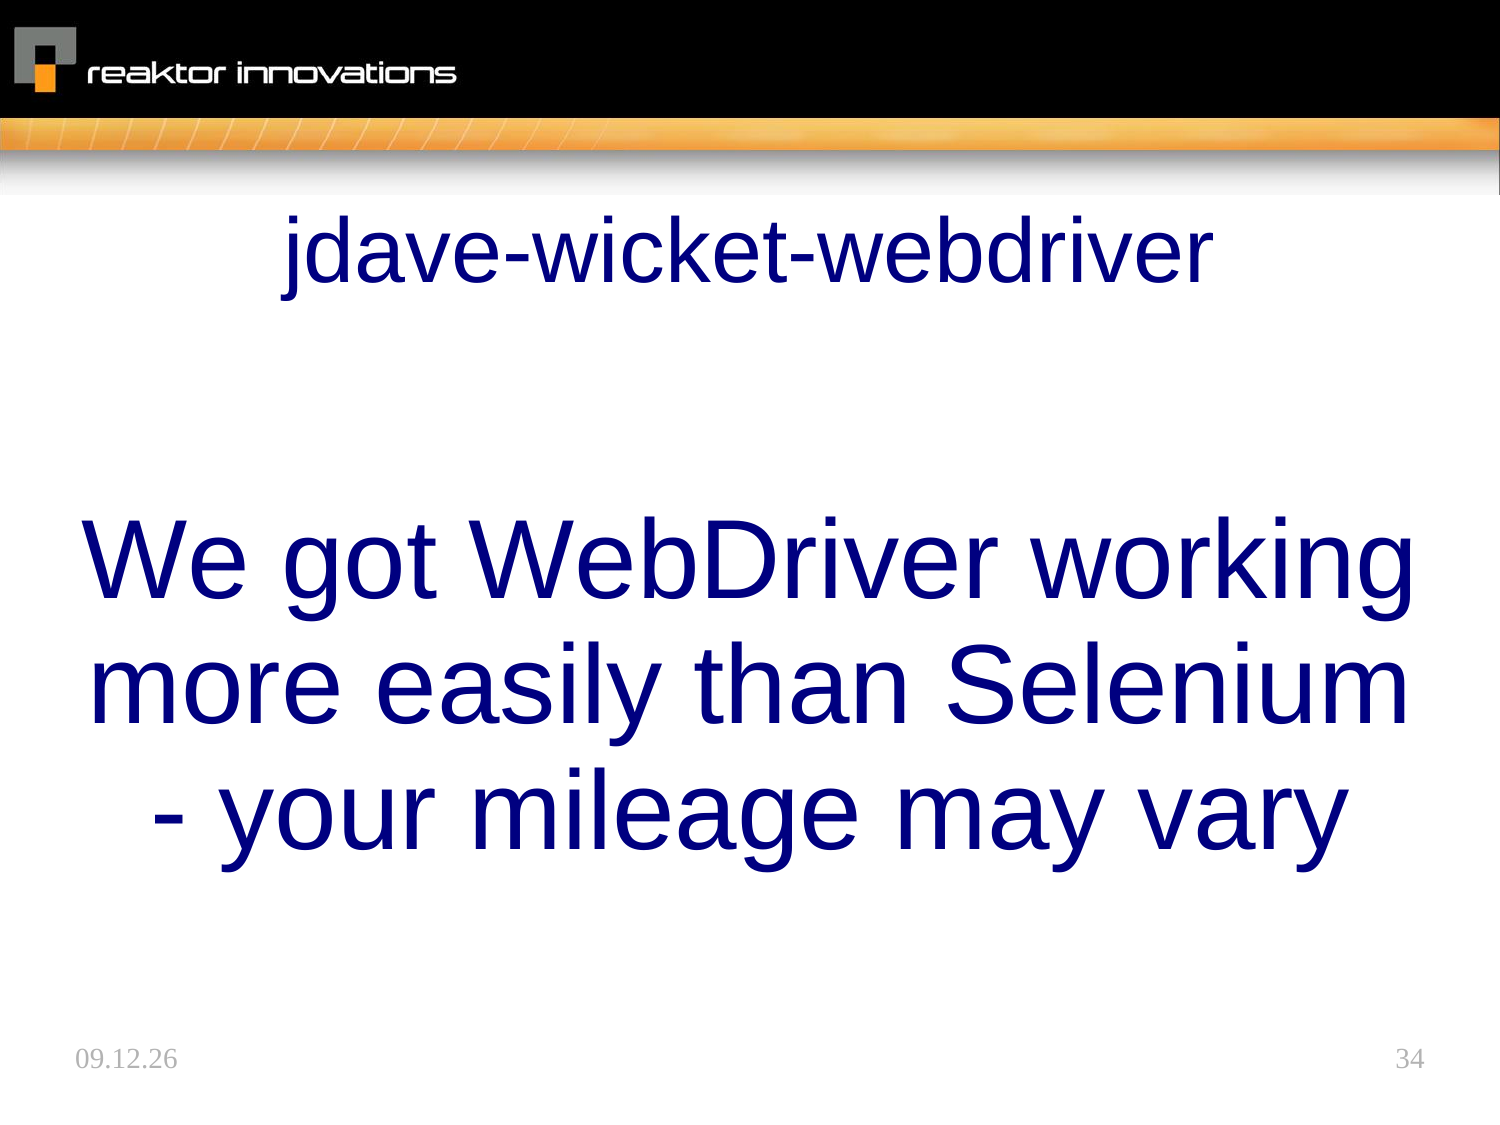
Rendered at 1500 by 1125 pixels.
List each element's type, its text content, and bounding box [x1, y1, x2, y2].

picture [0, 0, 1500, 195]
subtitle We got WebDriver working more easily than Selenium - your mileage may vary [75, 371, 1425, 999]
title jdave-wicket-webdriver [75, 164, 1425, 338]
